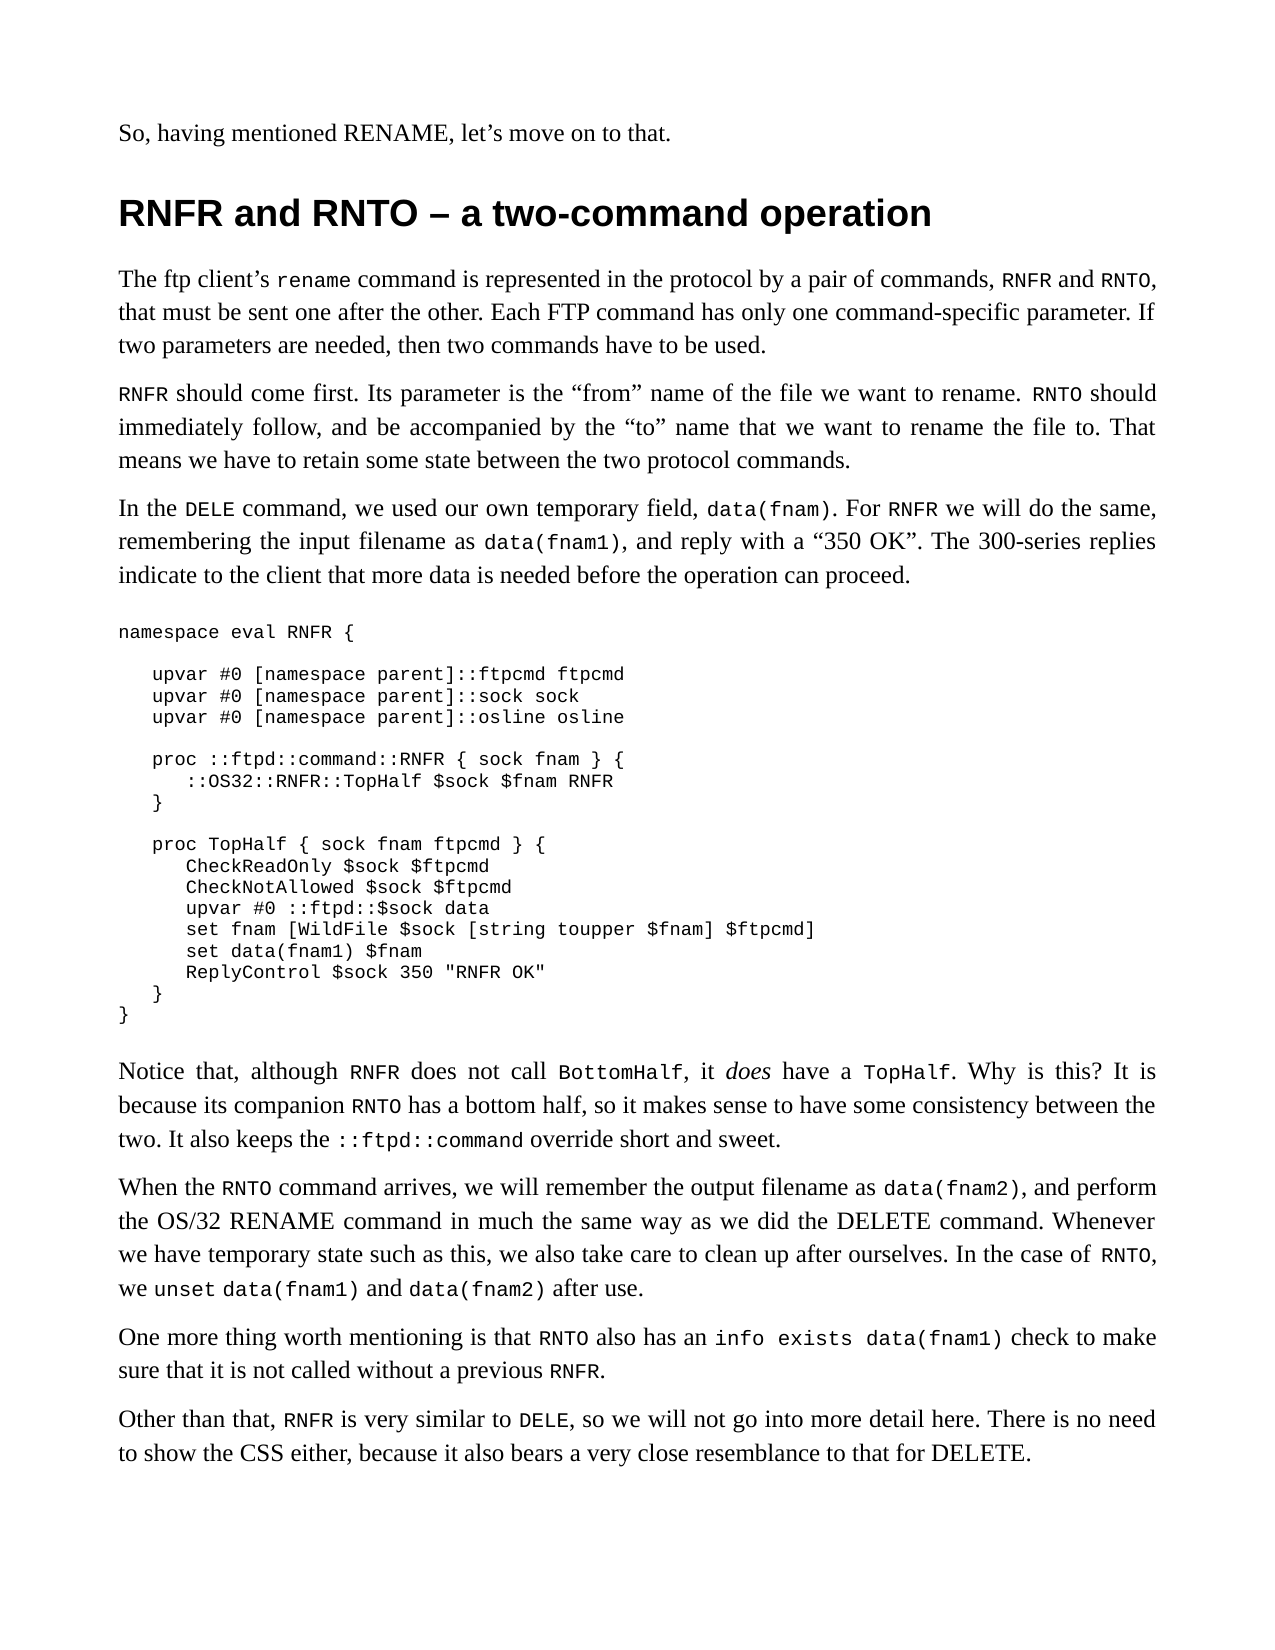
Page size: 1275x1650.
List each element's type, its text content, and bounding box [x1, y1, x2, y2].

text The ftp client’s rename command is represented in the protocol by a pair of commands, RNFR and RNTO, that must be sent one after the other. Each FTP command has only one command-specific parameter. If two parameters are needed, then two commands have to be used. [118, 264, 1157, 359]
text set data(fnam1) $fnam [118, 941, 1157, 963]
text ::OS32::RNFR::TopHalf $sock $fnam RNFR [118, 771, 1157, 793]
text upvar #0 [namespace parent]::sock sock [118, 686, 1157, 708]
text CheckNotAllowed $sock $ftpcmd [118, 878, 1157, 899]
text One more thing worth mentioning is that RNTO also has an info exists data(fnam1) check to make sure that it is not called without a previous RNFR. [118, 1322, 1157, 1385]
text Notice that, although RNFR does not call BottomHalf, it does have a TopHalf. Why is this? It is because its companion RNTO has a bottom half, so it makes sense to have some consistency between the two. It also keeps the ::ftpd::command override short and sweet. [118, 1056, 1157, 1153]
text upvar #0 [namespace parent]::ftpcmd ftpcmd [118, 665, 1157, 686]
text proc TopHalf { sock fnam ftpcmd } { [118, 835, 1157, 856]
text } [118, 1005, 1157, 1026]
text namespace eval RNFR { [118, 623, 1157, 644]
text When the RNTO command arrives, we will remember the output filename as data(fnam2), and perform the OS/32 RENAME command in much the same way as we did the DELETE command. Whenever we have temporary state such as this, we also take care to clean up after ourselves. In the case of RNTO, we unset data(fnam1) and data(fnam2) after use. [118, 1172, 1157, 1303]
text In the DELE command, we used our own temporary field, data(fnam). For RNFR we will do the same, remembering the input filename as data(fnam1), and reply with a “350 OK”. The 300-series replies indicate to the client that more data is needed before the operation can proceed. [118, 493, 1157, 589]
text } [118, 984, 1157, 1005]
text CheckReadOnly $sock $ftpcmd [118, 856, 1157, 878]
text Other than that, RNFR is very similar to DELE, so we will not go into more detail here. There is no need to show the CSS either, because it also bears a very close resemblance to that for DELETE. [118, 1404, 1157, 1467]
subtitle RNFR and RNTO – a two-command operation [118, 191, 1157, 234]
text upvar #0 ::ftpd::$sock data [118, 899, 1157, 920]
text set fnam [WildFile $sock [string toupper $fnam] $ftpcmd] [118, 920, 1157, 941]
text So, having mentioned RENAME, let’s move on to that. [118, 118, 1157, 147]
text ReplyControl $sock 350 "RNFR OK" [118, 963, 1157, 984]
text upvar #0 [namespace parent]::osline osline [118, 708, 1157, 729]
text proc ::ftpd::command::RNFR { sock fnam } { [118, 750, 1157, 771]
text RNFR should come first. Its parameter is the “from” name of the file we want to rename. RNTO should immediately follow, and be accompanied by the “to” name that we want to rename the file to. That means we have to retain some state between the two protocol commands. [118, 378, 1157, 474]
text } [118, 793, 1157, 814]
